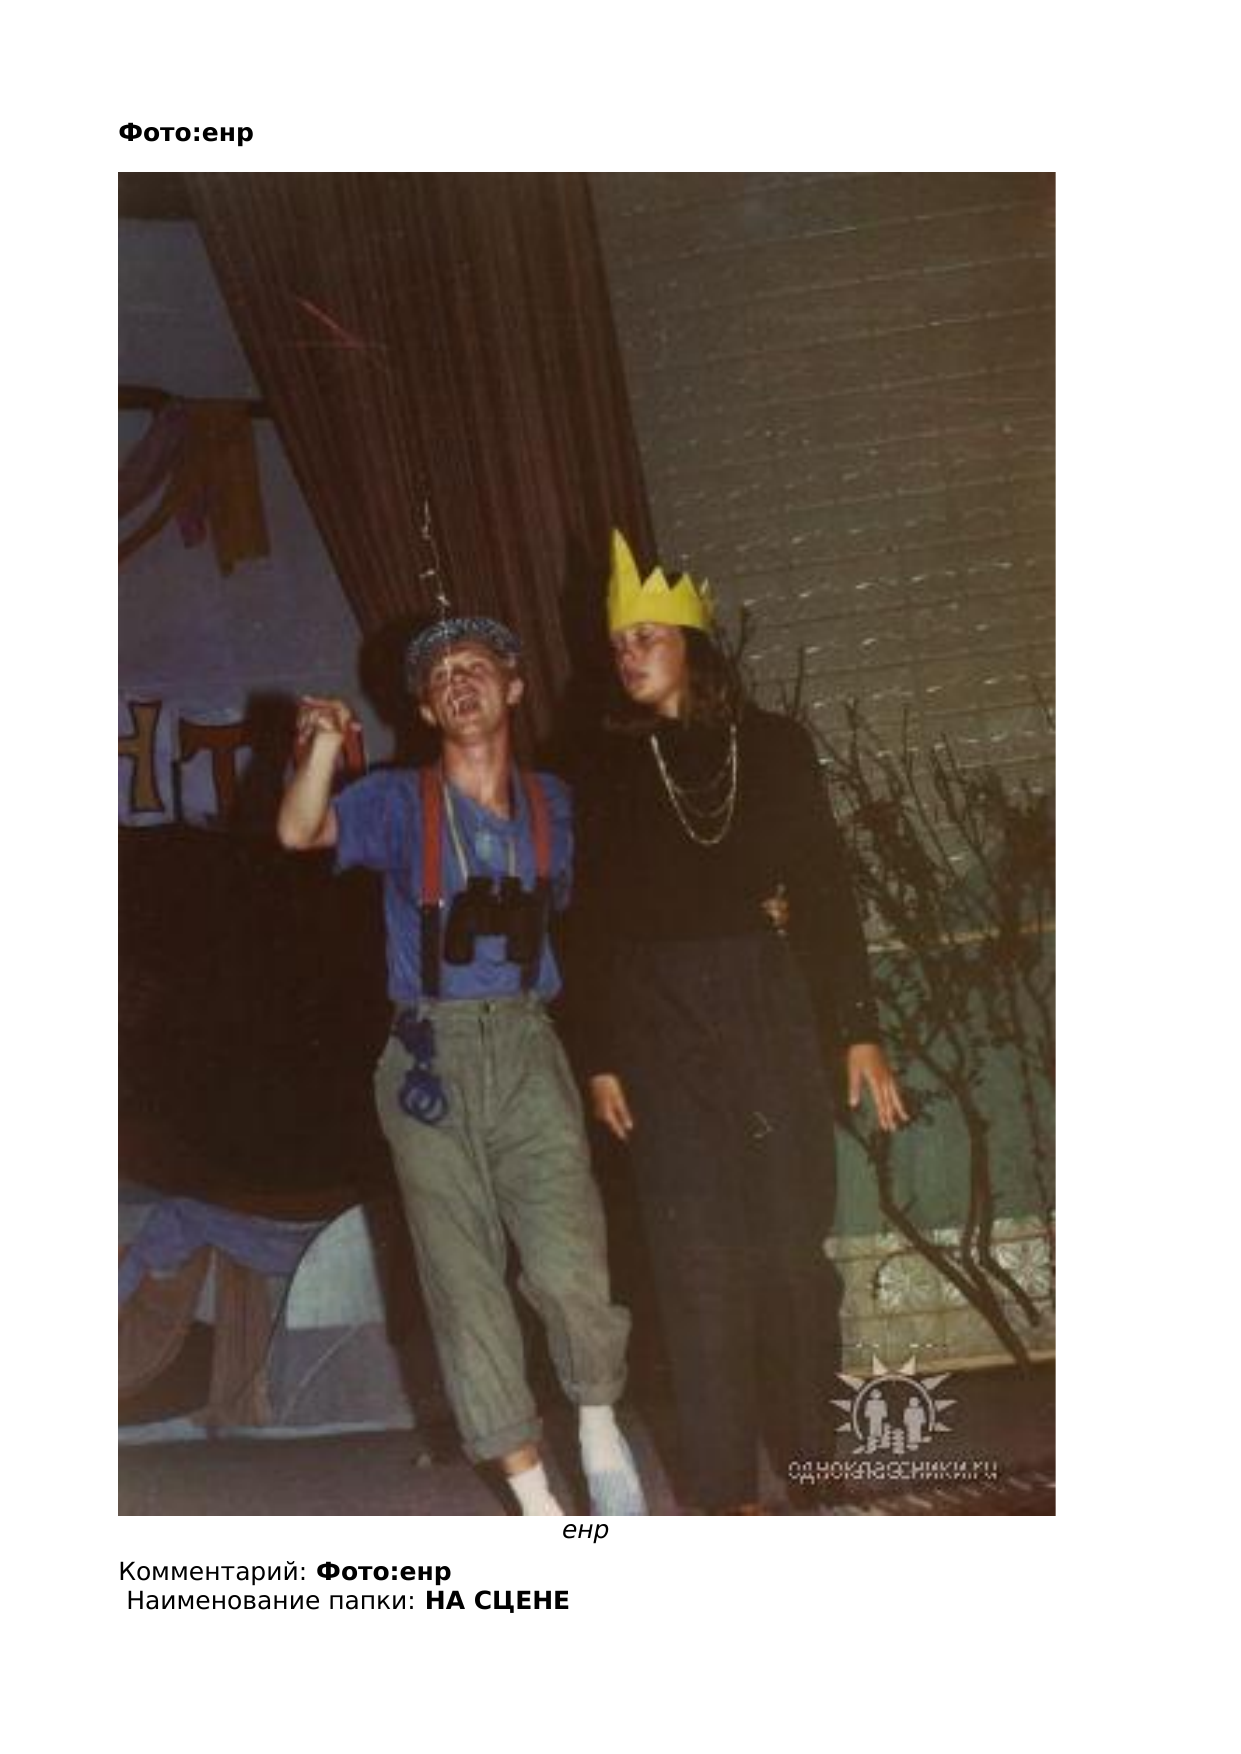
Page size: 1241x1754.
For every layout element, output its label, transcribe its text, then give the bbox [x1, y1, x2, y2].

text енр [118, 1516, 1056, 1545]
subtitle Фото:енр [118, 118, 1122, 147]
text Комментарий: Фото:енр Наименование папки: НА СЦЕНЕ [118, 1557, 1122, 1616]
picture [118, 172, 1056, 1516]
